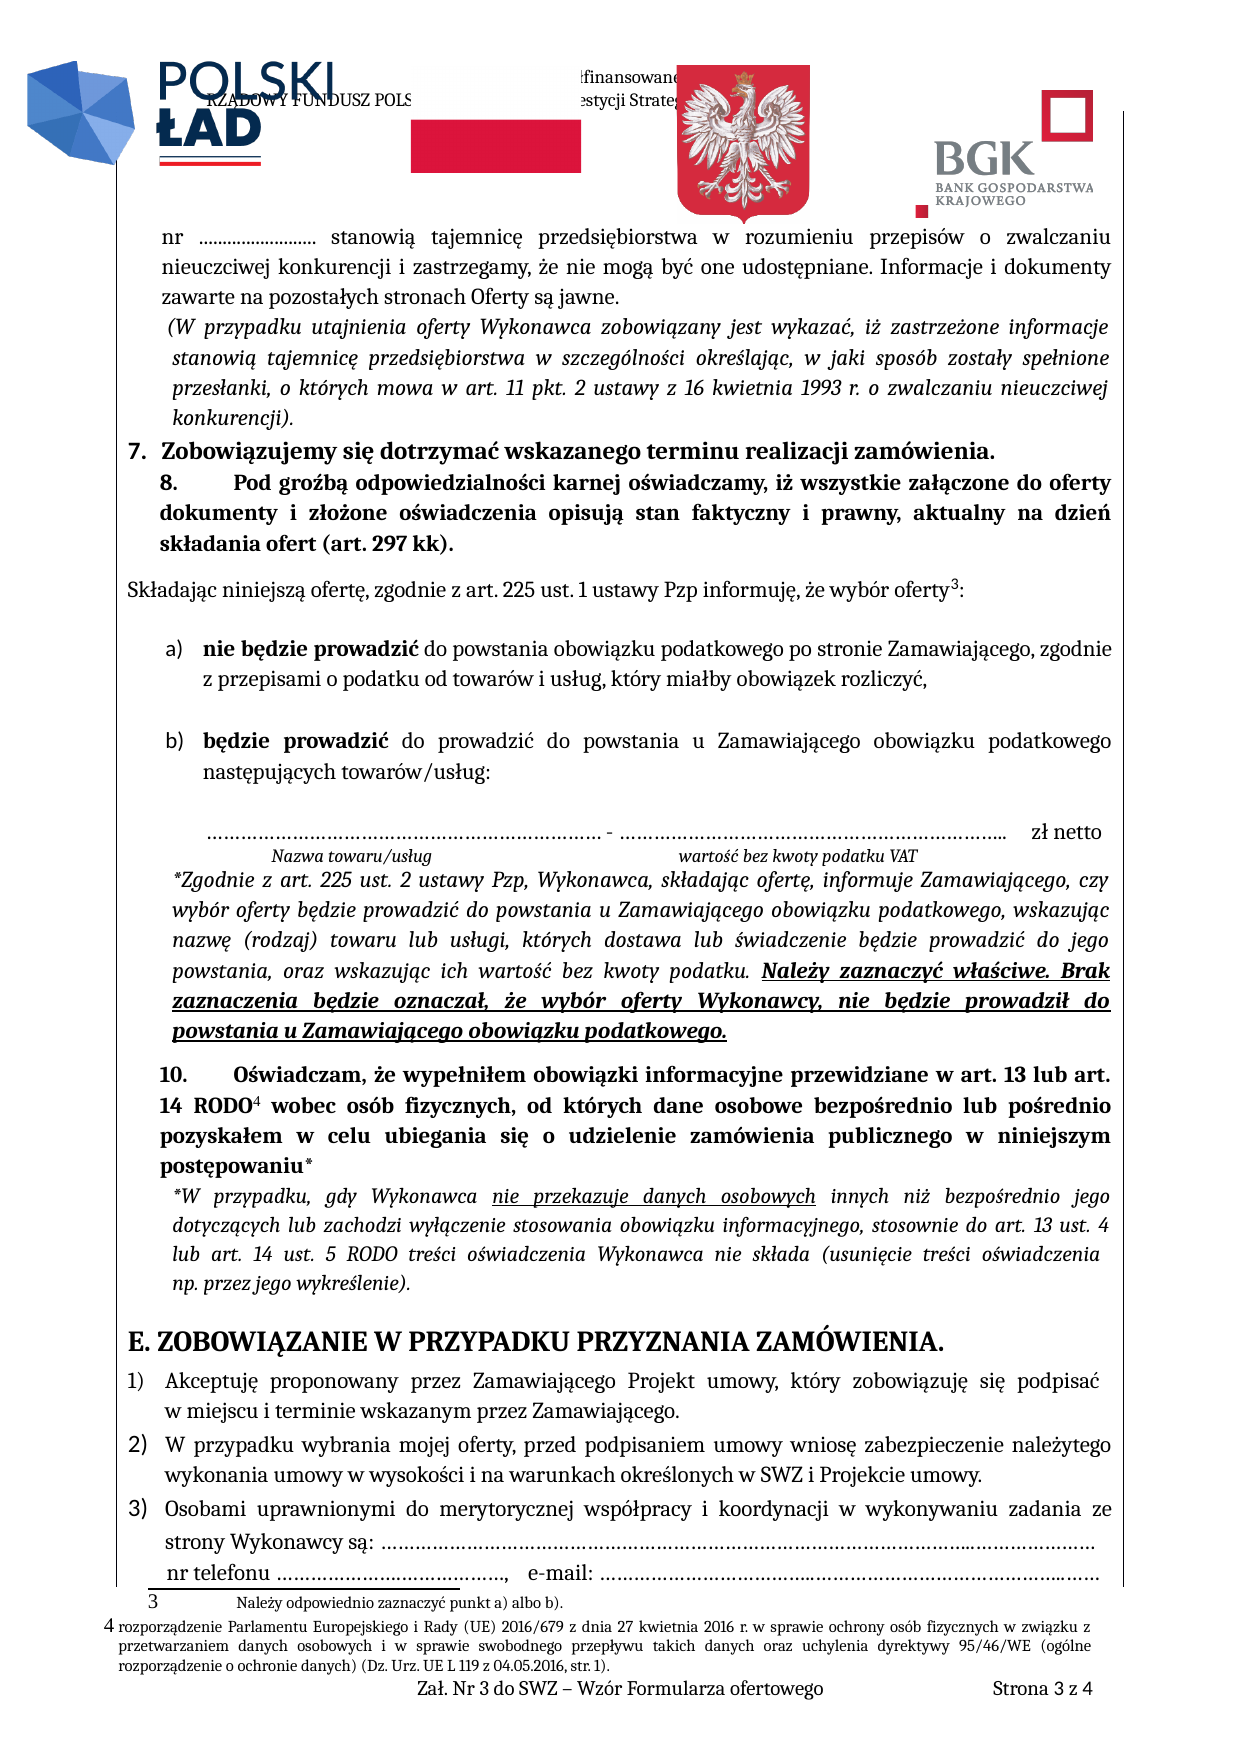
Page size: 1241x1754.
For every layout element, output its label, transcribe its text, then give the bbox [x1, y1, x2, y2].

table_cell nr ......................... stanowią tajemnicę przedsiębiorstwa w rozumieniu przepisów o zwalczaniu nieuczciwej konkurencji i zastrzegamy, że nie mogą być one udostępniane. Informacje i dokumenty zawarte na pozostałych stronach Oferty są jawne. (W przypadku utajnienia oferty Wykonawca zobowiązany jest wykazać, iż zastrzeżone informacje stanowią tajemnicę przedsiębiorstwa w szczególności określając, w jaki sposób zostały spełnione przesłanki, o których mowa w art. 11 pkt. 2 ustawy z 16 kwietnia 1993 r. o zwalczaniu nieuczciwej konkurencji). Zobowiązujemy się dotrzymać wskazanego terminu realizacji zamówienia. Pod groźbą odpowiedzialności karnej oświadczamy, iż wszystkie załączone do oferty dokumenty i złożone oświadczenia opisują stan faktyczny i prawny, aktualny na dzień składania ofert (art. 297 kk). Składając niniejszą ofertę, zgodnie z art. 225 ust. 1 ustawy Pzp informuję, że wybór oferty: nie będzie prowadzić do powstania obowiązku podatkowego po stronie Zamawiającego, zgodnie z przepisami o podatku od towarów i usług, który miałby obowiązek rozliczyć, będzie prowadzić do prowadzić do powstania u Zamawiającego obowiązku podatkowego następujących towarów/usług: …………………………………………………………… - ………………………………………………………….. zł netto Nazwa towaru/usług wartość bez kwoty podatku VAT *Zgodnie z art. 225 ust. 2 ustawy Pzp, Wykonawca, składając ofertę, informuje Zamawiającego, czy wybór oferty będzie prowadzić do powstania u Zamawiającego obowiązku podatkowego, wskazując nazwę (rodzaj) towaru lub usługi, których dostawa lub świadczenie będzie prowadzić do jego powstania, oraz wskazując ich wartość bez kwoty podatku. Należy zaznaczyć właściwe. Brak zaznaczenia będzie oznaczał, że wybór oferty Wykonawcy, nie będzie prowadził do powstania u Zamawiającego obowiązku podatkowego. Oświadczam, że wypełniłem obowiązki informacyjne przewidziane w art. 13 lub art. 14 RODO wobec osób fizycznych, od których dane osobowe bezpośrednio lub pośrednio pozyskałem w celu ubiegania się o udzielenie zamówienia publicznego w niniejszym postępowaniu* *W przypadku, gdy Wykonawca nie przekazuje danych osobowych innych niż bezpośrednio jego dotyczących lub zachodzi wyłączenie stosowania obowiązku informacyjnego, stosownie do art. 13 ust. 4 lub art. 14 ust. 5 RODO treści oświadczenia Wykonawca nie składa (usunięcie treści oświadczenia np. przez jego wykreślenie). [117, 111, 1123, 1313]
table_cell E. ZOBOWIĄZANIE W PRZYPADKU PRZYZNANIA ZAMÓWIENIA. Akceptuję proponowany przez Zamawiającego Projekt umowy, który zobowiązuję się podpisać w miejscu i terminie wskazanym przez Zamawiającego. W przypadku wybrania mojej oferty, przed podpisaniem umowy wniosę zabezpieczenie należytego wykonania umowy w wysokości i na warunkach określonych w SWZ i Projekcie umowy. Osobami uprawnionymi do merytorycznej współpracy i koordynacji w wykonywaniu zadania ze strony Wykonawcy są: …………………………………………………………………………………………..………………… nr telefonu ………………….………………, e-mail: ………………………………..……………………………………..…… [117, 1313, 1123, 1587]
